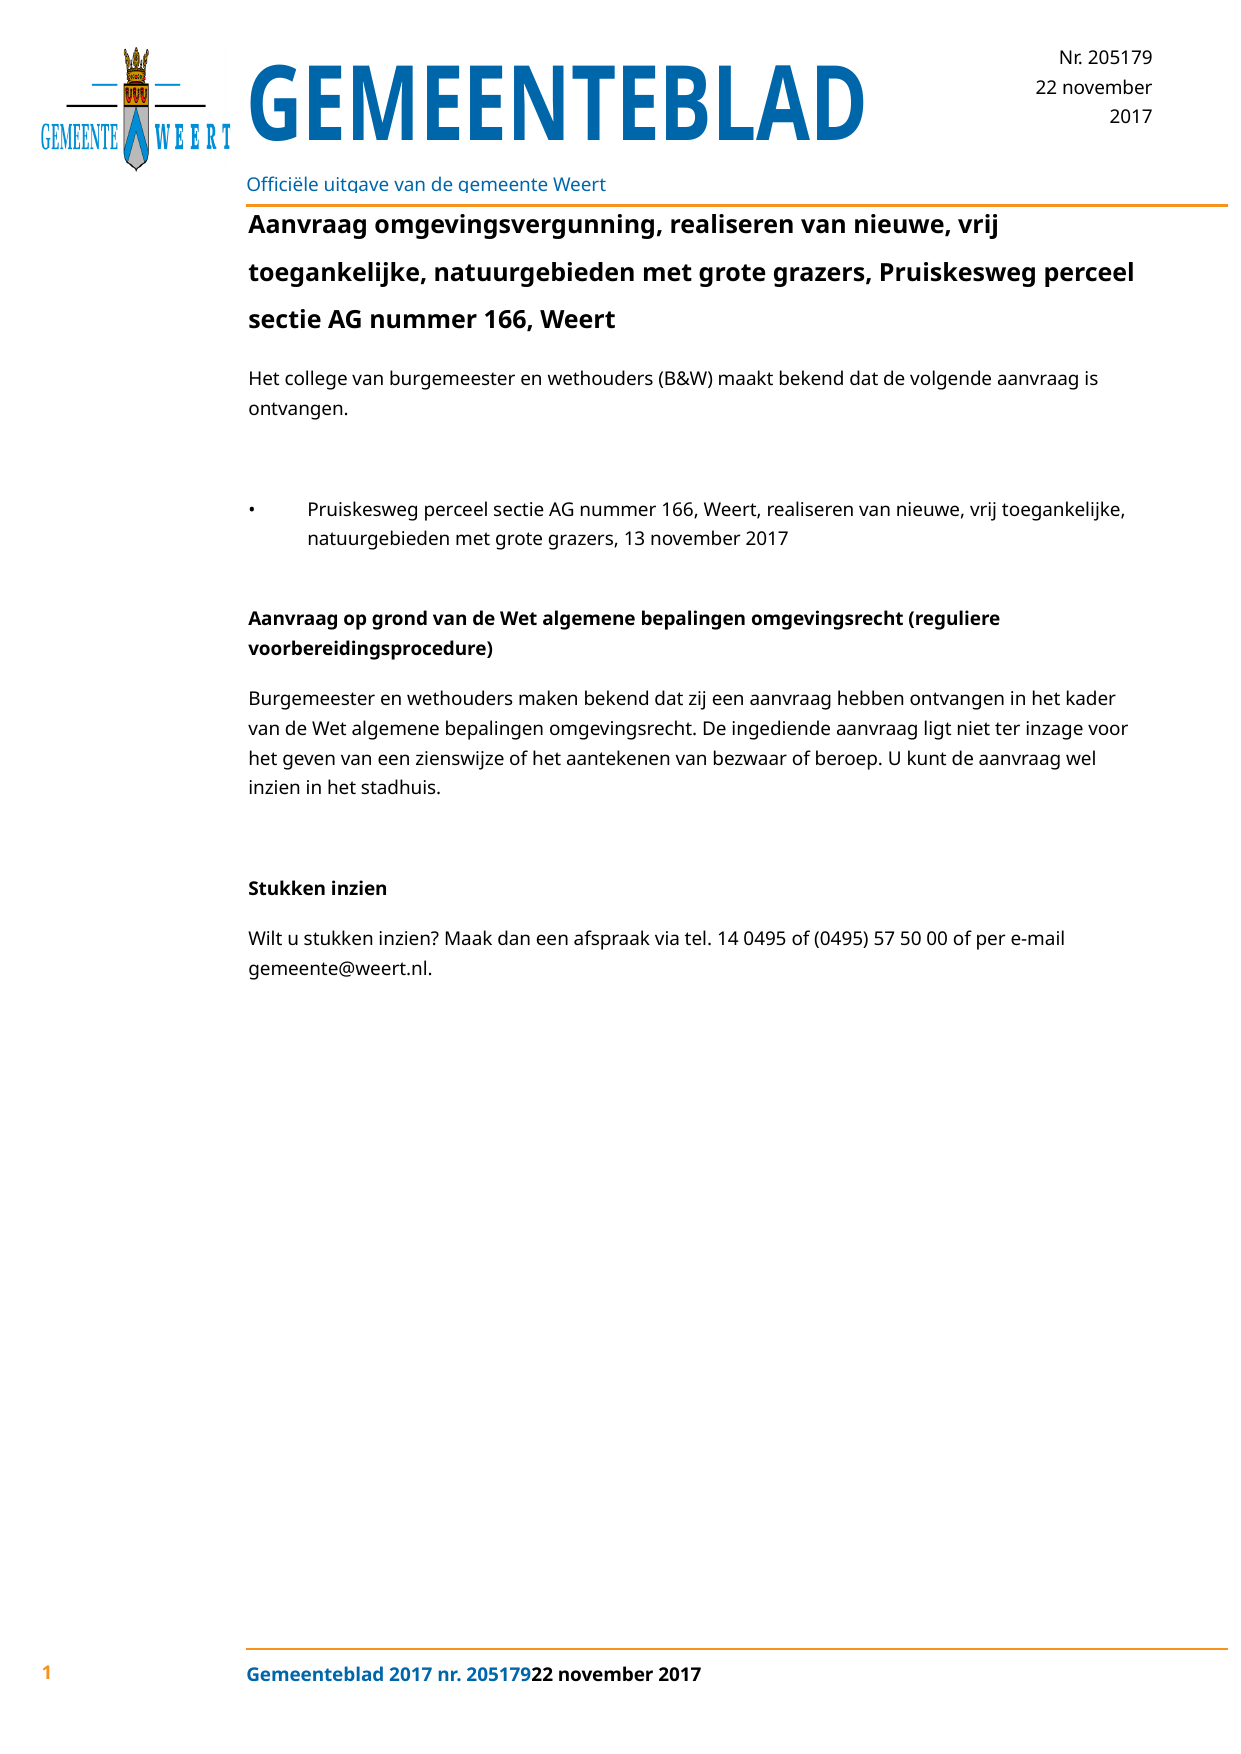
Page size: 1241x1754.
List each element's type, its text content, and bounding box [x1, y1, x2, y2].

picture [41, 47, 231, 172]
text Aanvraag omgevingsvergunning, realiseren van nieuwe, vrij toegankelijke, natuurgebieden met grote grazers, Pruiskesweg perceel sectie AG nummer 166, Weert [248, 207, 1152, 336]
text Stukken inzien [248, 875, 1152, 901]
text Aanvraag op grond van de Wet algemene bepalingen omgevingsrecht (reguliere voorbereidingsprocedure) [248, 606, 1152, 661]
text Burgemeester en wethouders maken bekend dat zij een aanvraag hebben ontvangen in het kader van de Wet algemene bepalingen omgevingsrecht. De ingediende aanvraag ligt niet ter inzage voor het geven van een zienswijze of het aantekenen van bezwaar of beroep. U kunt de aanvraag wel inzien in het stadhuis. [248, 686, 1152, 800]
text Wilt u stukken inzien? Maak dan een afspraak via tel. 14 0495 of (0495) 57 50 00 of per e-mail gemeente@weert.nl. [248, 926, 1152, 981]
list Pruiskesweg perceel sectie AG nummer 166, Weert, realiseren van nieuwe, vrij toegankelijke, natuurgebieden met grote grazers, 13 november 2017 [248, 496, 1152, 551]
text Het college van burgemeester en wethouders (B&W) maakt bekend dat de volgende aanvraag is ontvangen. [248, 366, 1152, 421]
